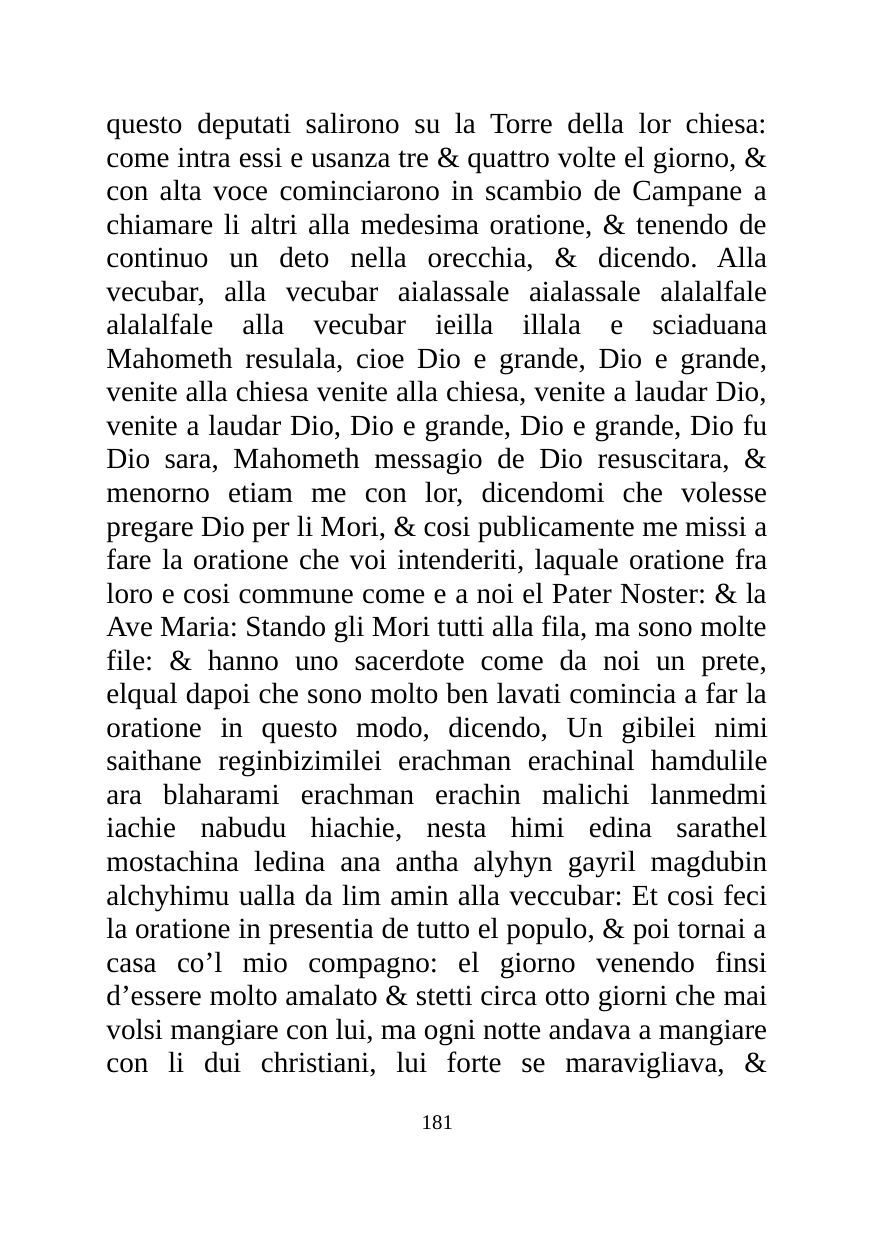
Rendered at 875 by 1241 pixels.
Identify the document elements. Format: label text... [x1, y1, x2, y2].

text questo deputati salirono su la Torre della lor chiesa: come intra essi e usanza tre & quattro volte el giorno, & con alta voce cominciarono in scambio de Campane a chiamare li altri alla medesima oratione, & tenendo de continuo un deto nella orecchia, & dicendo. Alla vecubar, alla vecubar aialassale aialassale alalalfale alalalfale alla vecubar ieilla illala e sciaduana Mahometh resulala, cioe Dio e grande, Dio e grande, venite alla chiesa venite alla chiesa, venite a laudar Dio, venite a laudar Dio, Dio e grande, Dio e grande, Dio fu Dio sara, Mahometh messagio de Dio resuscitara, & menorno etiam me con lor, dicendomi che volesse pregare Dio per li Mori, & cosi publicamente me missi a fare la oratione che voi intenderiti, laquale oratione fra loro e cosi commune come e a noi el Pater Noster: & la Ave Maria: Stando gli Mori tutti alla fila, ma sono molte file: & hanno uno sacerdote come da noi un prete, elqual dapoi che sono molto ben lavati comincia a far la oratione in questo modo, dicendo, Un gibilei nimi saithane reginbizimilei erachman erachinal hamdulile ara blaharami erachman erachin malichi lanmedmi iachie nabudu hiachie, nesta himi edina sarathel mostachina ledina ana antha alyhyn gayril magdubin alchyhimu ualla da lim amin alla veccubar: Et cosi feci la oratione in presentia de tutto el populo, & poi tornai a casa co’l mio compagno: el giorno venendo finsi d’essere molto amalato & stetti circa otto giorni che mai volsi mangiare con lui, ma ogni notte andava a mangiare con li dui christiani, lui forte se maravigliava, & [106, 106, 768, 1079]
